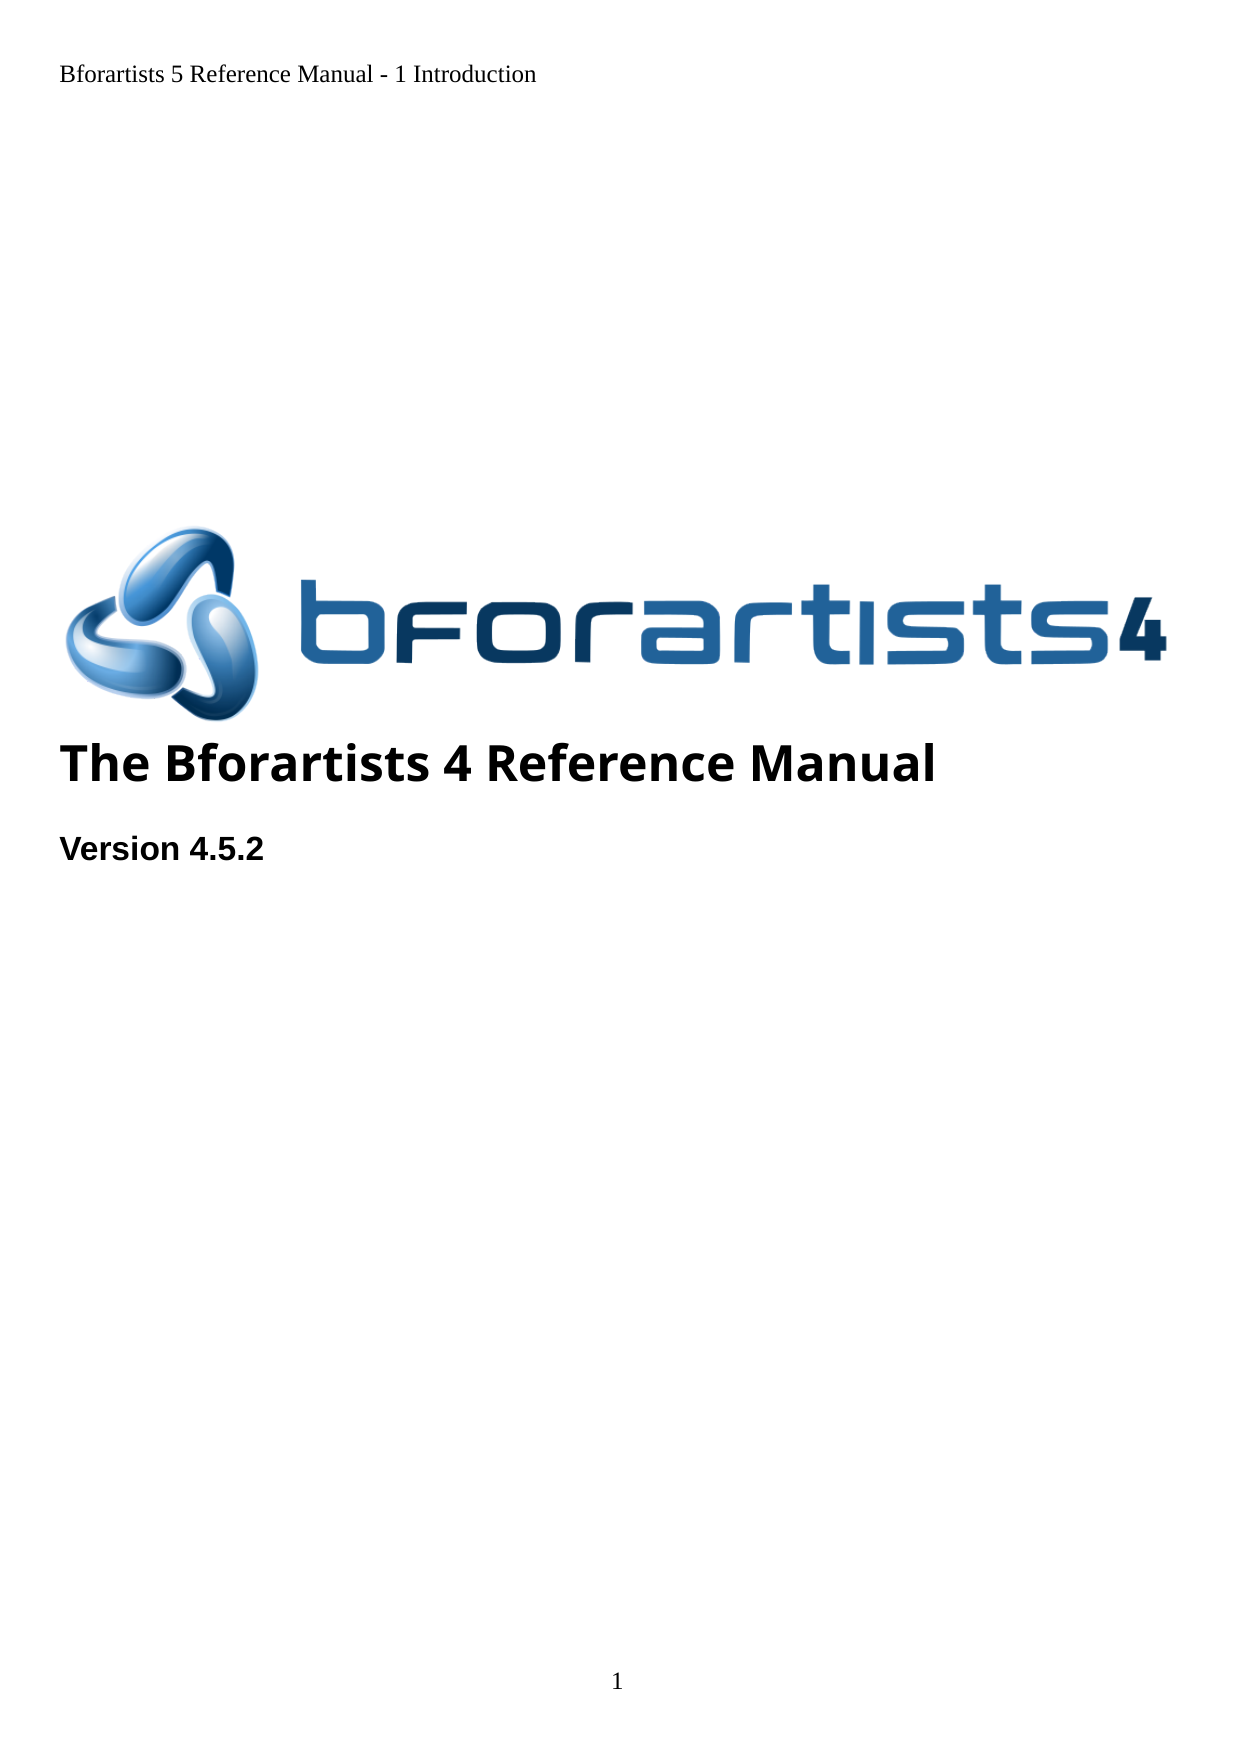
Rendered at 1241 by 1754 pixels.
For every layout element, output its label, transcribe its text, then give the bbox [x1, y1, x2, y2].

subtitle The Bforartists 4 Reference Manual [59, 728, 1181, 796]
picture [59, 521, 1182, 728]
subtitle Version 4.5.2 [59, 829, 1181, 868]
